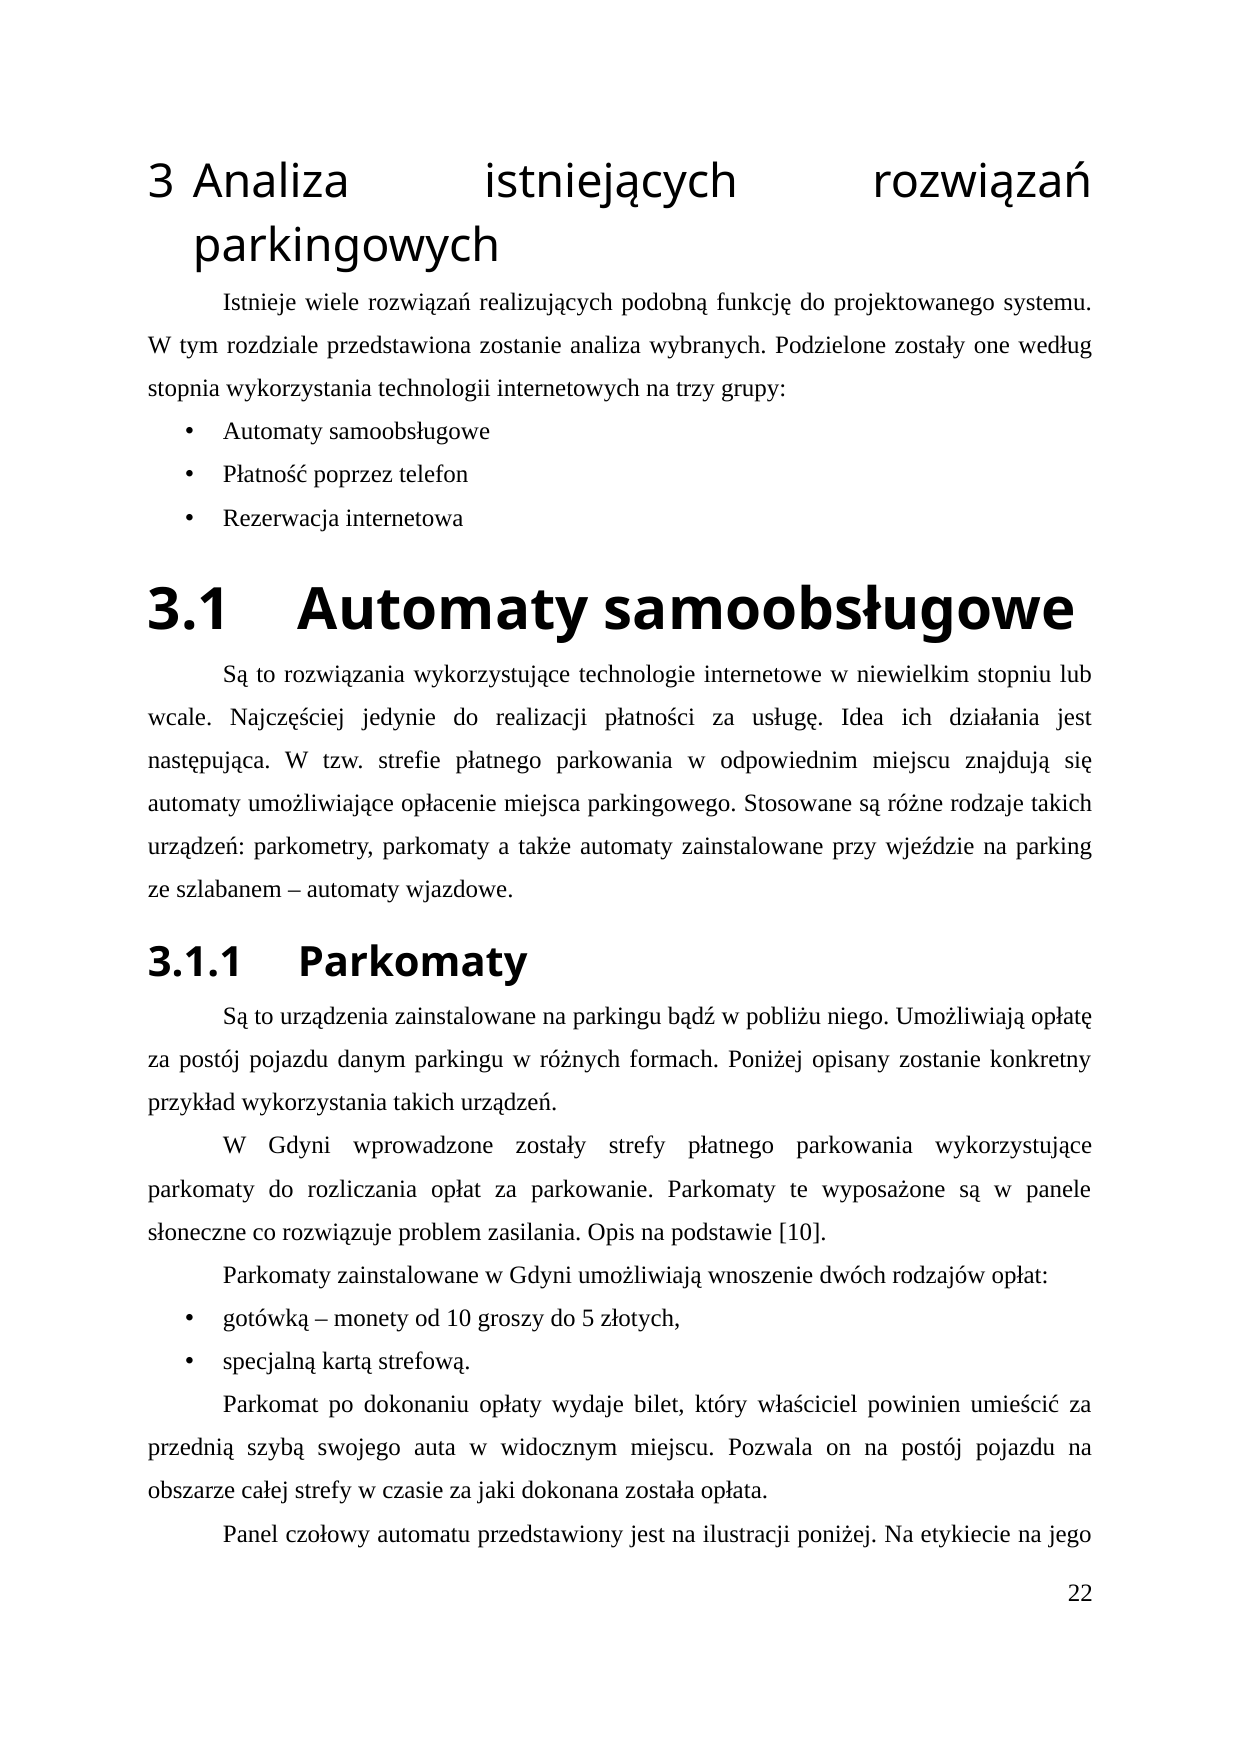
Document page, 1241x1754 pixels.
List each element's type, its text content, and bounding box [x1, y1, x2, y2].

list specjalną kartą strefową. [185, 1346, 1093, 1375]
subtitle Parkomaty [148, 932, 1093, 989]
text Istnieje wiele rozwiązań realizujących podobną funkcję do projektowanego systemu. W tym rozdziale przedstawiona zostanie analiza wybranych. Podzielone zostały one według stopnia wykorzystania technologii internetowych na trzy grupy: [148, 287, 1093, 402]
text Parkomaty zainstalowane w Gdyni umożliwiają wnoszenie dwóch rodzajów opłat: [148, 1260, 1093, 1289]
text Parkomat po dokonaniu opłaty wydaje bilet, który właściciel powinien umieścić za przednią szybą swojego auta w widocznym miejscu. Pozwala on na postój pojazdu na obszarze całej strefy w czasie za jaki dokonana została opłata. [148, 1389, 1093, 1504]
subtitle Automaty samoobsługowe [148, 567, 1093, 646]
list Automaty samoobsługowe [185, 416, 1093, 445]
text Są to rozwiązania wykorzystujące technologie internetowe w niewielkim stopniu lub wcale. Najczęściej jedynie do realizacji płatności za usługę. Idea ich działania jest następująca. W tzw. strefie płatnego parkowania w odpowiednim miejscu znajdują się automaty umożliwiające opłacenie miejsca parkingowego. Stosowane są różne rodzaje takich urządzeń: parkometry, parkomaty a także automaty zainstalowane przy wjeździe na parking ze szlabanem – automaty wjazdowe. [148, 659, 1093, 903]
list Rezerwacja internetowa [185, 503, 1093, 531]
text Panel czołowy automatu przedstawiony jest na ilustracji poniżej. Na etykiecie na jego [148, 1519, 1093, 1547]
text W Gdyni wprowadzone zostały strefy płatnego parkowania wykorzystujące parkomaty do rozliczania opłat za parkowanie. Parkomaty te wyposażone są w panele słoneczne co rozwiązuje problem zasilania. Opis na podstawie [10]. [148, 1131, 1093, 1246]
text Są to urządzenia zainstalowane na parkingu bądź w pobliżu niego. Umożliwiają opłatę za postój pojazdu danym parkingu w różnych formach. Poniżej opisany zostanie konkretny przykład wykorzystania takich urządzeń. [148, 1001, 1093, 1116]
subtitle Analiza istniejących rozwiązań parkingowych [148, 148, 1093, 275]
list gotówką – monety od 10 groszy do 5 złotych, [185, 1303, 1093, 1332]
list Płatność poprzez telefon [185, 459, 1093, 488]
